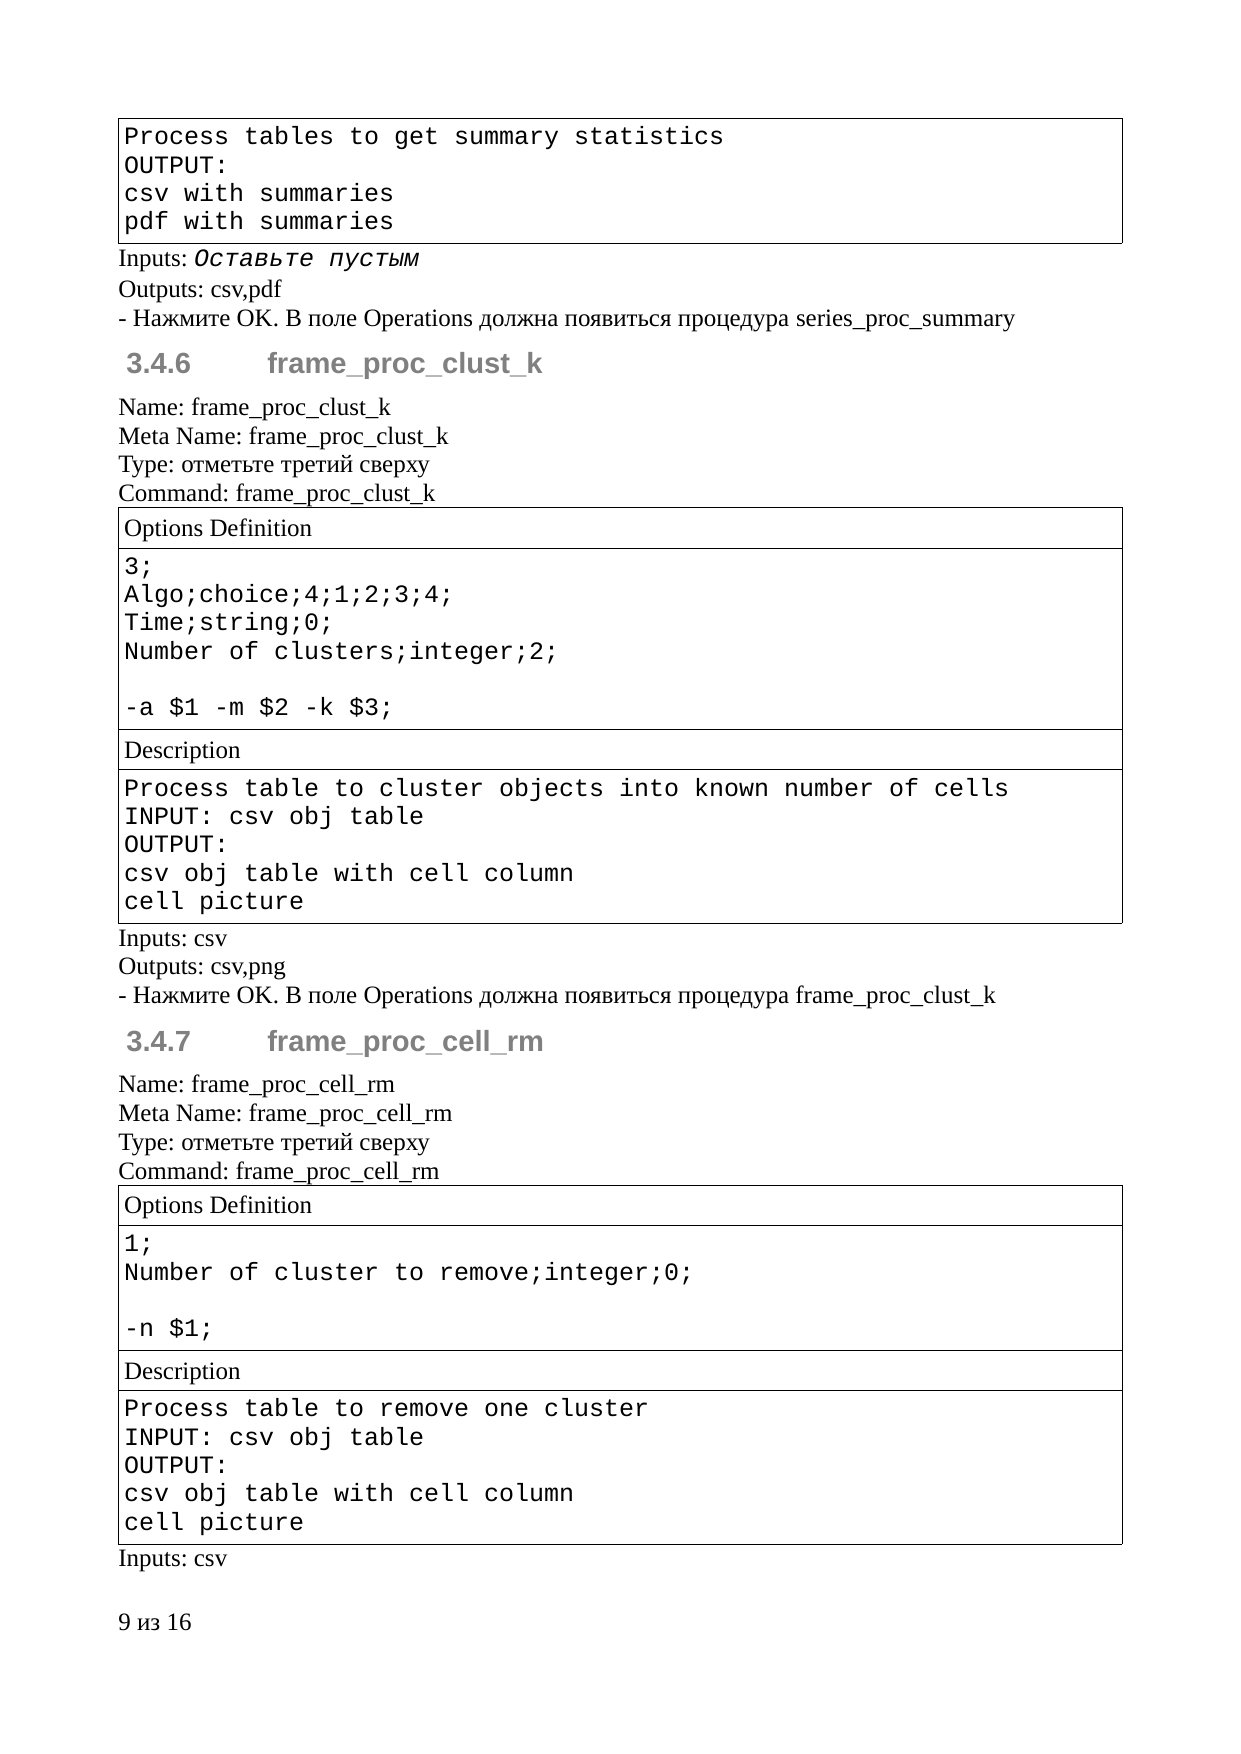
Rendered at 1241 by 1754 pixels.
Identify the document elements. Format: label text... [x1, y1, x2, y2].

text Outputs: csv,png [118, 951, 1122, 980]
table_header Description [119, 730, 1122, 769]
subtitle frame_proc_cell_rm [118, 1023, 1122, 1057]
text Outputs: csv,pdf [118, 274, 1122, 303]
text Inputs: Оставьте пустым [118, 244, 1122, 274]
text Meta Name: frame_proc_cell_rm [118, 1098, 1122, 1127]
text - Нажмите OK. В поле Operations должна появиться процедура series_proc_summary [118, 303, 1122, 331]
text Name: frame_proc_clust_k [118, 392, 1122, 421]
text Command: frame_proc_clust_k [118, 478, 1122, 507]
table_cell Process tables to get summary statistics OUTPUT: csv with summaries pdf with summaries [119, 119, 1122, 243]
text Name: frame_proc_cell_rm [118, 1069, 1122, 1098]
table_cell Process table to cluster objects into known number of cells INPUT: csv obj table OUTPUT: csv obj table with cell column cell picture [119, 770, 1122, 923]
table_cell Process table to remove one cluster INPUT: csv obj table OUTPUT: csv obj table with cell column cell picture [119, 1391, 1122, 1543]
table_header Options Definition [119, 508, 1122, 547]
text Command: frame_proc_cell_rm [118, 1156, 1122, 1184]
text Inputs: csv [118, 1545, 1122, 1572]
table_header Description [119, 1351, 1122, 1390]
text Type: отметьте третий сверху [118, 449, 1122, 478]
text - Нажмите OK. В поле Operations должна появиться процедура frame_proc_clust_k [118, 980, 1122, 1009]
text Inputs: csv [118, 924, 1122, 951]
table_cell 3; Algo;choice;4;1;2;3;4; Time;string;0; Number of clusters;integer;2; -a $1 -m $2 -k $3; [119, 549, 1122, 729]
text Meta Name: frame_proc_clust_k [118, 421, 1122, 449]
table_cell 1; Number of cluster to remove;integer;0; -n $1; [119, 1226, 1122, 1350]
subtitle frame_proc_clust_k [118, 346, 1122, 379]
text Type: отметьте третий сверху [118, 1127, 1122, 1156]
table_header Options Definition [119, 1186, 1122, 1225]
